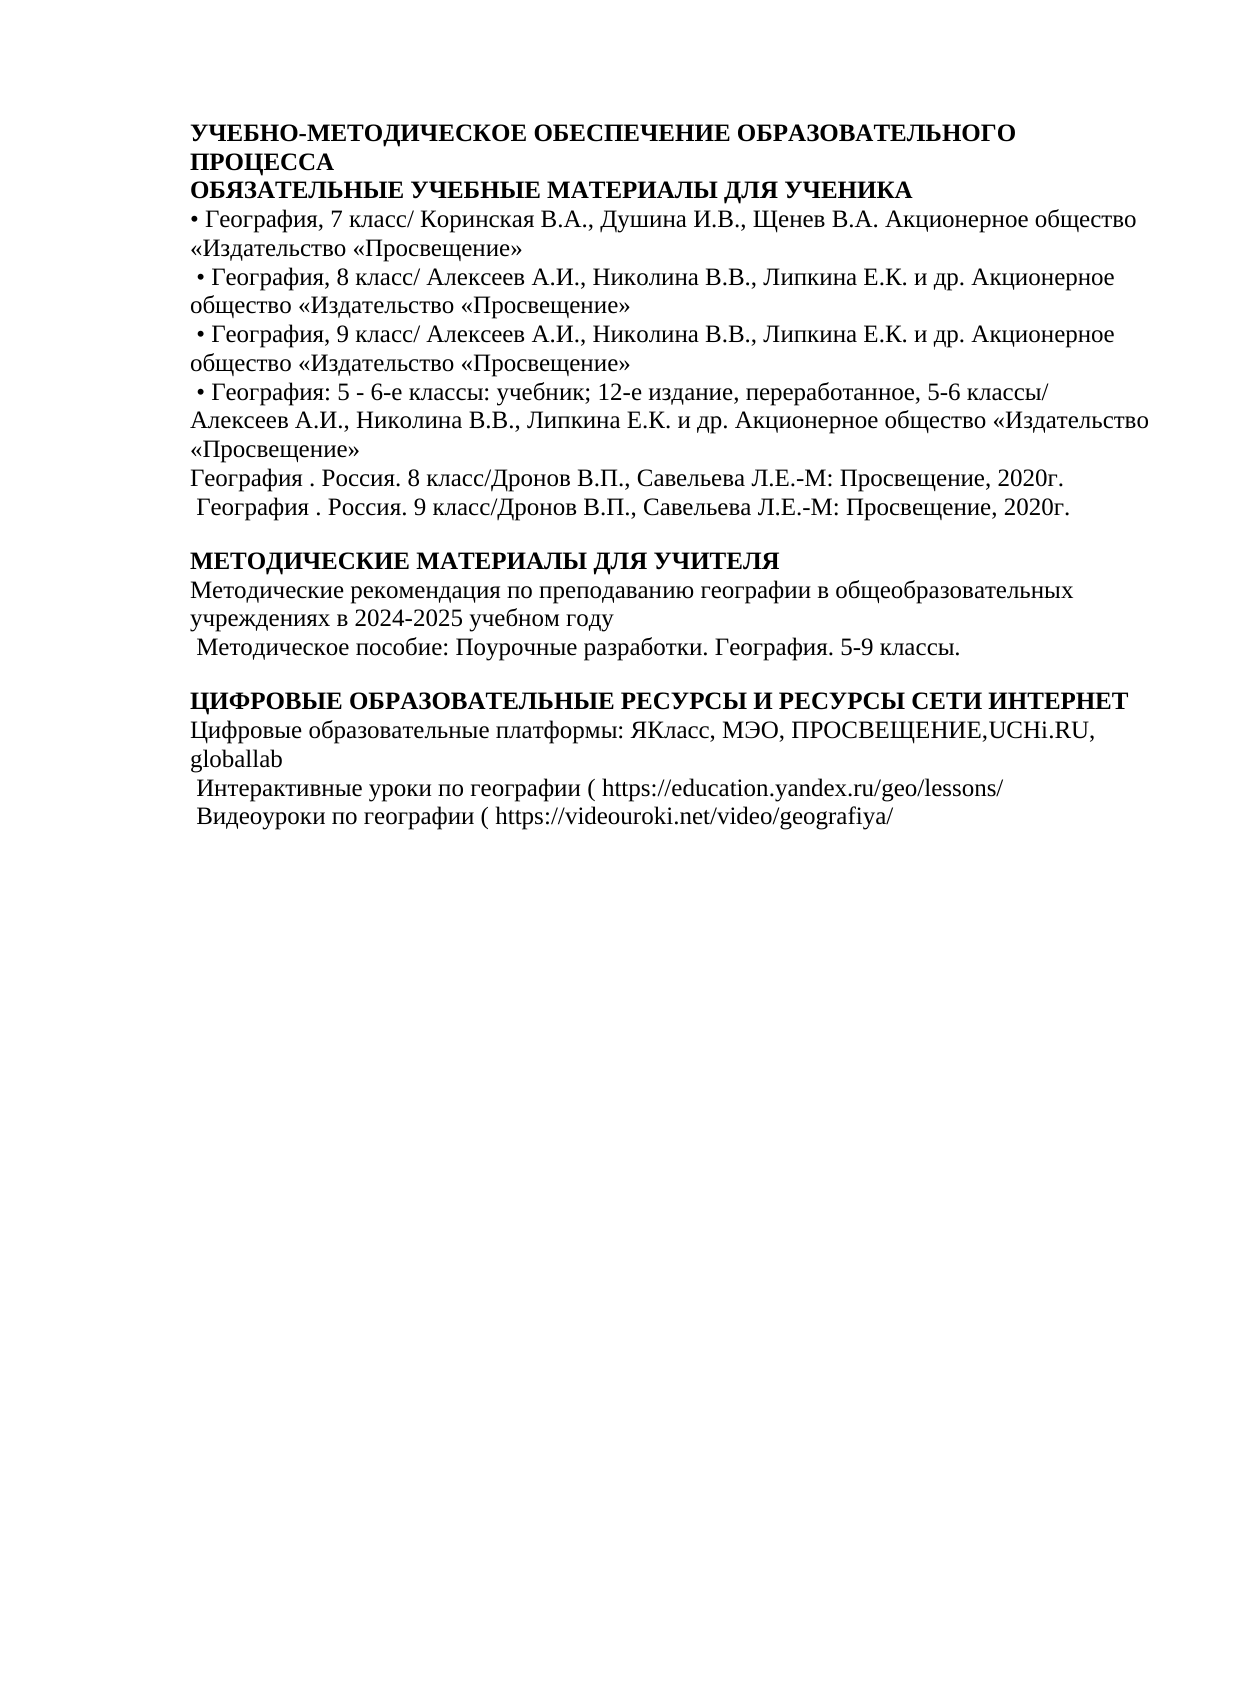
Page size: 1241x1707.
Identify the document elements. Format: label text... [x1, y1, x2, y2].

text Цифровые образовательные платформы: ЯКласс, МЭО, ПРОСВЕЩЕНИЕ,UCHi.RU, globallab Интерактивные уроки по географии ( https://education.yandex.ru/geo/lessons/ Видеоуроки по географии ( https://videouroki.net/video/geografiya/ [190, 715, 1152, 830]
text ЦИФРОВЫЕ ОБРАЗОВАТЕЛЬНЫЕ РЕСУРСЫ И РЕСУРСЫ СЕТИ ИНТЕРНЕТ [190, 686, 1152, 715]
text География . Россия. 8 класс/Дронов В.П., Савельева Л.Е.-М: Просвещение, 2020г. География . Россия. 9 класс/Дронов В.П., Савельева Л.Е.-М: Просвещение, 2020г. [190, 463, 1152, 521]
text • География, 7 класс/ Коринская В.А., Душина И.В., Щенев В.А. Акционерное общество «Издательство «Просвещение» • География, 8 класс/ Алексеев А.И., Николина В.В., Липкина Е.К. и др. Акционерное общество «Издательство «Просвещение» • География, 9 класс/ Алексеев А.И., Николина В.В., Липкина Е.К. и др. Акционерное общество «Издательство «Просвещение» • География: 5 - 6-е классы: учебник; 12-е издание, переработанное, 5-6 классы/ Алексеев А.И., Николина В.В., Липкина Е.К. и др. Акционерное общество «Издательство «Просвещение» [190, 204, 1152, 463]
text ОБЯЗАТЕЛЬНЫЕ УЧЕБНЫЕ МАТЕРИАЛЫ ДЛЯ УЧЕНИКА [190, 176, 1152, 204]
text УЧЕБНО-МЕТОДИЧЕСКОЕ ОБЕСПЕЧЕНИЕ ОБРАЗОВАТЕЛЬНОГО ПРОЦЕССА [190, 118, 1152, 176]
text МЕТОДИЧЕСКИЕ МАТЕРИАЛЫ ДЛЯ УЧИТЕЛЯ [190, 546, 1152, 575]
text Методические рекомендация по преподаванию географии в общеобразовательных учреждениях в 2024-2025 учебном году Методическое пособие: Поурочные разработки. География. 5-9 классы. [190, 575, 1152, 661]
